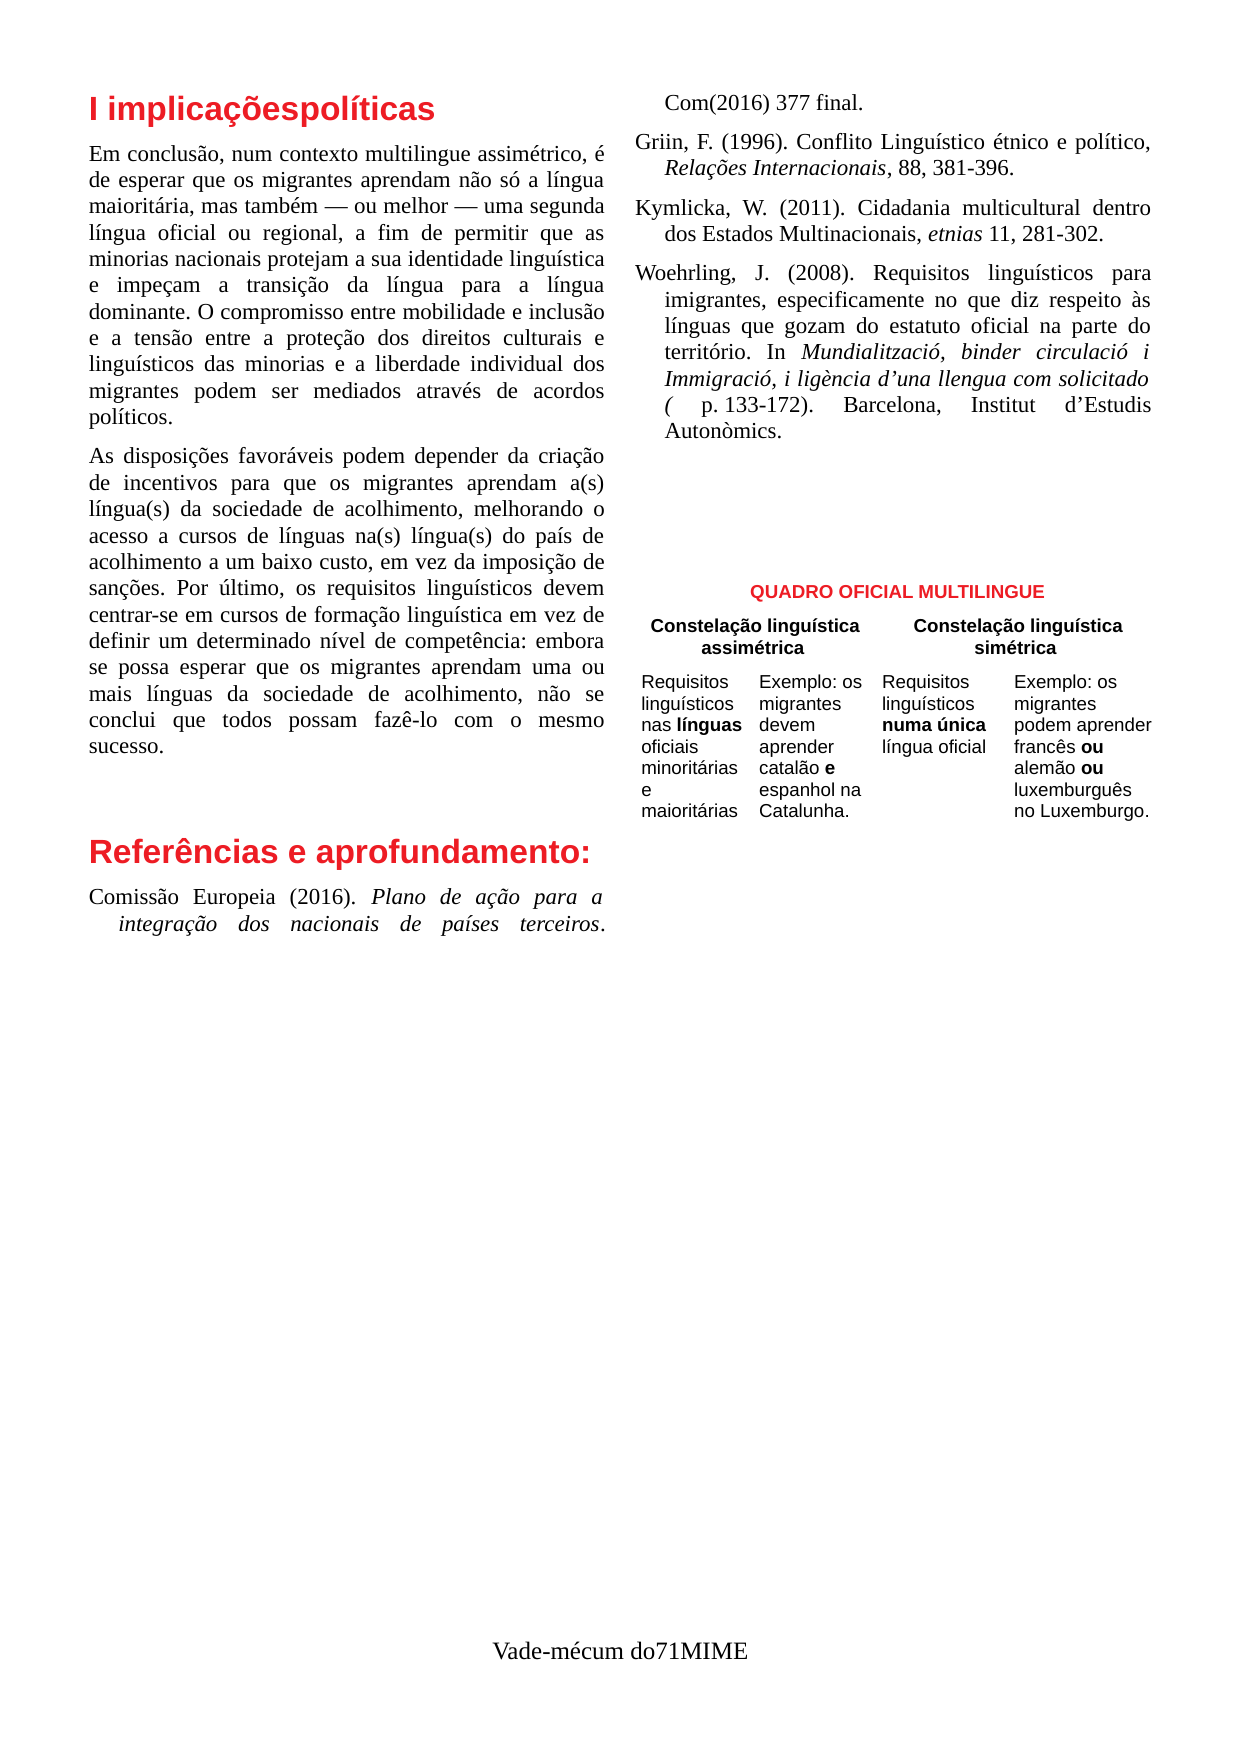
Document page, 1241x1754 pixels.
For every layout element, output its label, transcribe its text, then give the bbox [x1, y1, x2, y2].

text Griin, F. (1996). Conflito Linguístico étnico e político, Relações Internacionais, 88, 381-396. [635, 128, 1152, 181]
table_cell Requisitos linguísticos numa única língua oficial [876, 665, 1008, 828]
text Kymlicka, W. (2011). Cidadania multicultural dentro dos Estados Multinacionais, etnias 11, 281-302. [635, 194, 1152, 246]
text Com(2016) 377 final. [635, 88, 1152, 115]
subtitle I implicaçõespolíticas [88, 88, 605, 127]
subtitle Referências e aprofundamento: [88, 832, 605, 871]
table_header QUADRO OFICIAL MULTILINGUE [635, 575, 1160, 609]
table_cell Constelação linguística simétrica [876, 609, 1160, 665]
text Woehrling, J. (2008). Requisitos linguísticos para imigrantes, especificamente no que diz respeito às línguas que gozam do estatuto oficial na parte do território. In Mundialització, binder circulació i Immigració, i ligència d’una llengua com solicitado ( p. 133-172). Barcelona, Institut d’Estudis Autonòmics. [635, 259, 1152, 444]
table_cell Exemplo: os migrantes devem aprender catalão e espanhol na Catalunha. [753, 665, 876, 828]
text Comissão Europeia (2016). Plano de ação para a integração dos nacionais de países terceiros. [88, 883, 605, 936]
table_cell Exemplo: os migrantes podem aprender francês ou alemão ou luxemburguês no Luxemburgo. [1008, 665, 1160, 828]
text Em conclusão, num contexto multilingue assimétrico, é de esperar que os migrantes aprendam não só a língua maioritária, mas também — ou melhor — uma segunda língua oficial ou regional, a fim de permitir que as minorias nacionais protejam a sua identidade linguística e impeçam a transição da língua para a língua dominante. O compromisso entre mobilidade e inclusão e a tensão entre a proteção dos direitos culturais e linguísticos das minorias e a liberdade individual dos migrantes podem ser mediados através de acordos políticos. [88, 140, 605, 429]
table_cell Requisitos linguísticos nas línguas oficiais minoritárias e maioritárias [635, 665, 753, 828]
text As disposições favoráveis podem depender da criação de incentivos para que os migrantes aprendam a(s) língua(s) da sociedade de acolhimento, melhorando o acesso a cursos de línguas na(s) língua(s) do país de acolhimento a um baixo custo, em vez da imposição de sanções. Por último, os requisitos linguísticos devem centrar-se em cursos de formação linguística em vez de definir um determinado nível de competência: embora se possa esperar que os migrantes aprendam uma ou mais línguas da sociedade de acolhimento, não se conclui que todos possam fazê-lo com o mesmo sucesso. [88, 443, 605, 759]
table_cell Constelação linguística assimétrica [635, 609, 876, 665]
